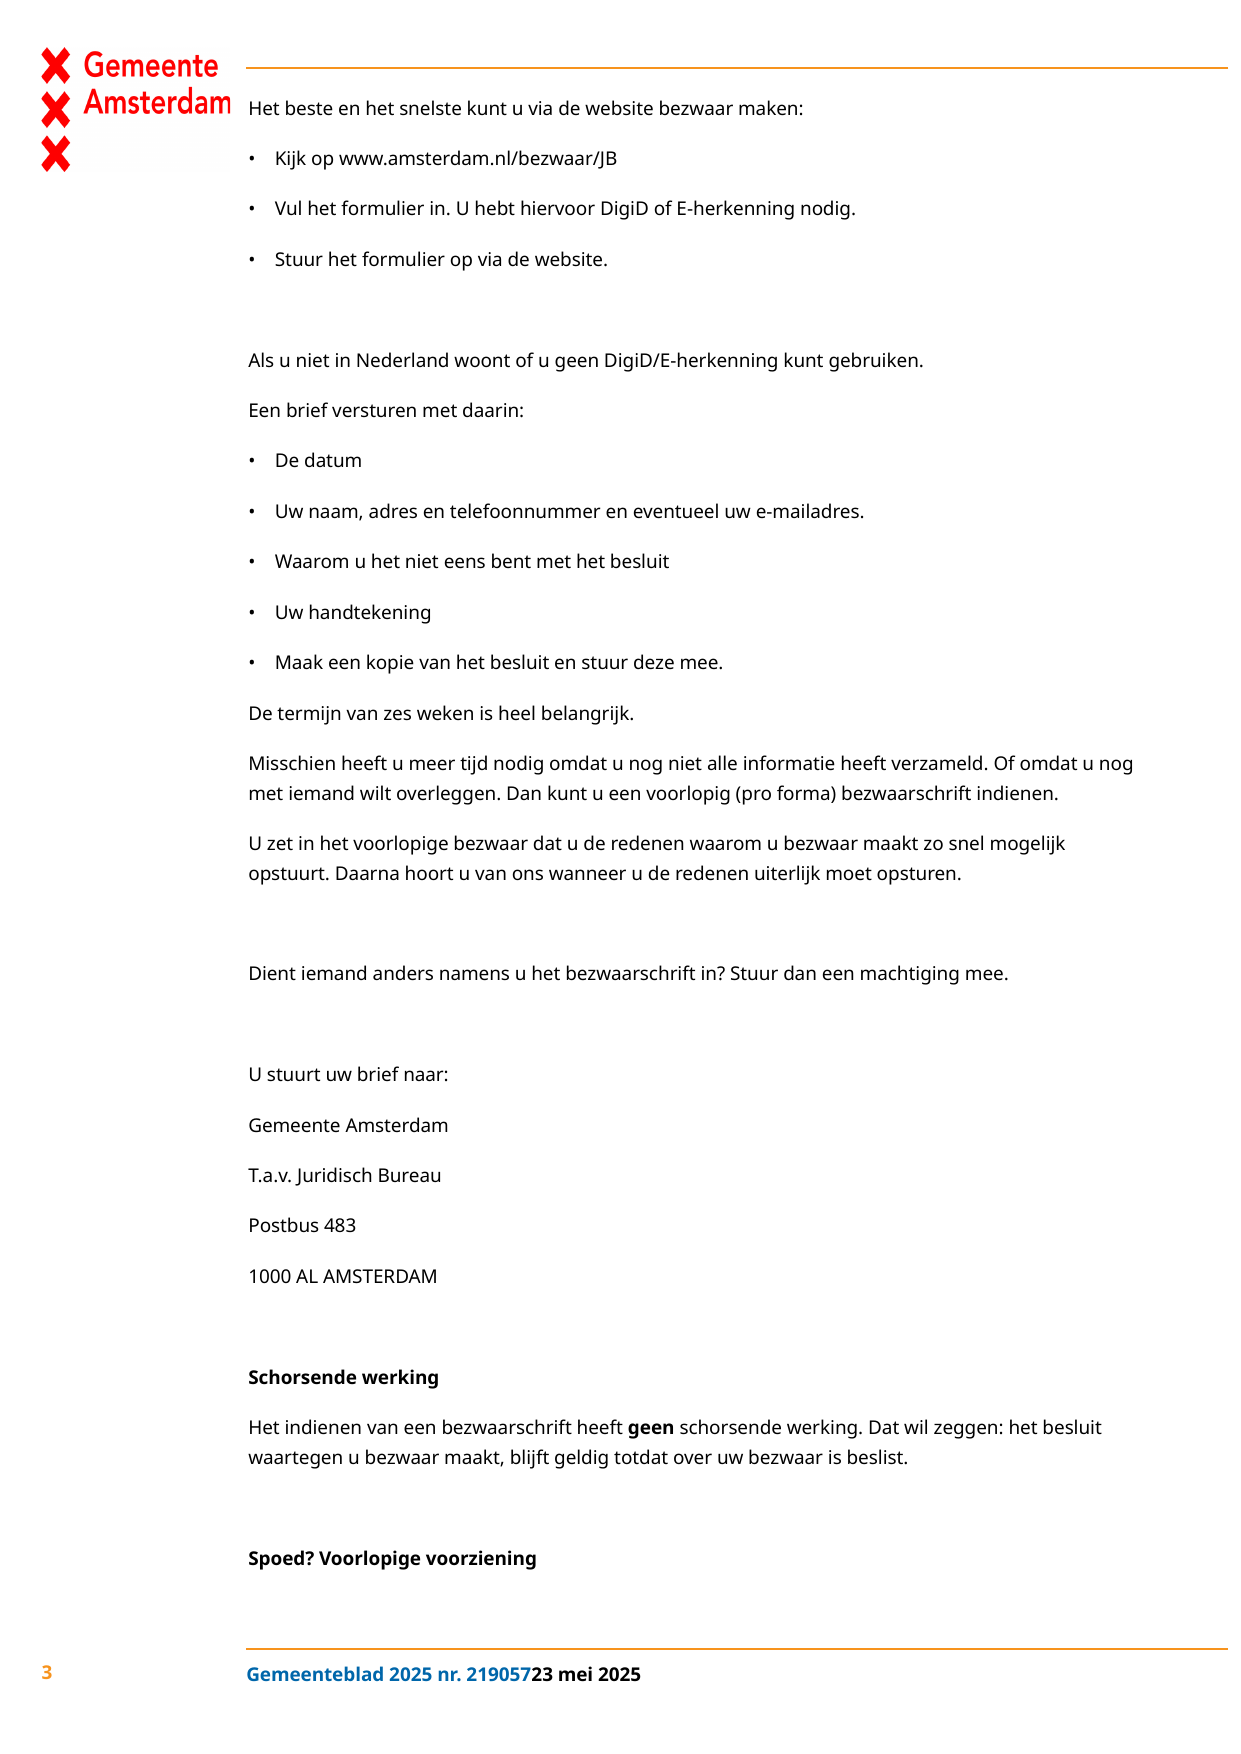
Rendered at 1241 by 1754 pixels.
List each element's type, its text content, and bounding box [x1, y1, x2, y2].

text Postbus 483 [248, 1213, 1152, 1238]
text Het beste en het snelste kunt u via de website bezwaar maken: [248, 95, 1152, 121]
text • Vul het formulier in. U hebt hiervoor DigiD of E-herkenning nodig. [248, 196, 1152, 221]
text • Maak een kopie van het besluit en stuur deze mee. [248, 649, 1152, 675]
text U zet in het voorlopige bezwaar dat u de redenen waarom u bezwaar maakt zo snel mogelijk opstuurt. Daarna hoort u van ons wanneer u de redenen uiterlijk moet opsturen. [248, 830, 1152, 886]
text Misschien heeft u meer tijd nodig omdat u nog niet alle informatie heeft verzameld. Of omdat u nog met iemand wilt overleggen. Dan kunt u een voorlopig (pro forma) bezwaarschrift indienen. [248, 750, 1152, 806]
text • Uw handtekening [248, 599, 1152, 625]
text Dient iemand anders namens u het bezwaarschrift in? Stuur dan een machtiging mee. [248, 961, 1152, 986]
text • De datum [248, 448, 1152, 473]
text De termijn van zes weken is heel belangrijk. [248, 700, 1152, 726]
text • Stuur het formulier op via de website. [248, 246, 1152, 272]
text T.a.v. Juridisch Bureau [248, 1162, 1152, 1188]
text • Waarom u het niet eens bent met het besluit [248, 548, 1152, 574]
text Een brief versturen met daarin: [248, 397, 1152, 423]
text 1000 AL AMSTERDAM [248, 1263, 1152, 1289]
picture [41, 47, 231, 172]
text • Uw naam, adres en telefoonnummer en eventueel uw e-mailadres. [248, 498, 1152, 524]
text Het indienen van een bezwaarschrift heeft geen schorsende werking. Dat wil zeggen: het besluit waartegen u bezwaar maakt, blijft geldig totdat over uw bezwaar is beslist. [248, 1414, 1152, 1470]
text • Kijk op www.amsterdam.nl/bezwaar/JB [248, 145, 1152, 171]
text Schorsende werking [248, 1364, 1152, 1390]
text Als u niet in Nederland woont of u geen DigiD/E-herkenning kunt gebruiken. [248, 347, 1152, 373]
text U stuurt uw brief naar: [248, 1061, 1152, 1087]
text Spoed? Voorlopige voorziening [248, 1545, 1152, 1571]
text Gemeente Amsterdam [248, 1112, 1152, 1138]
